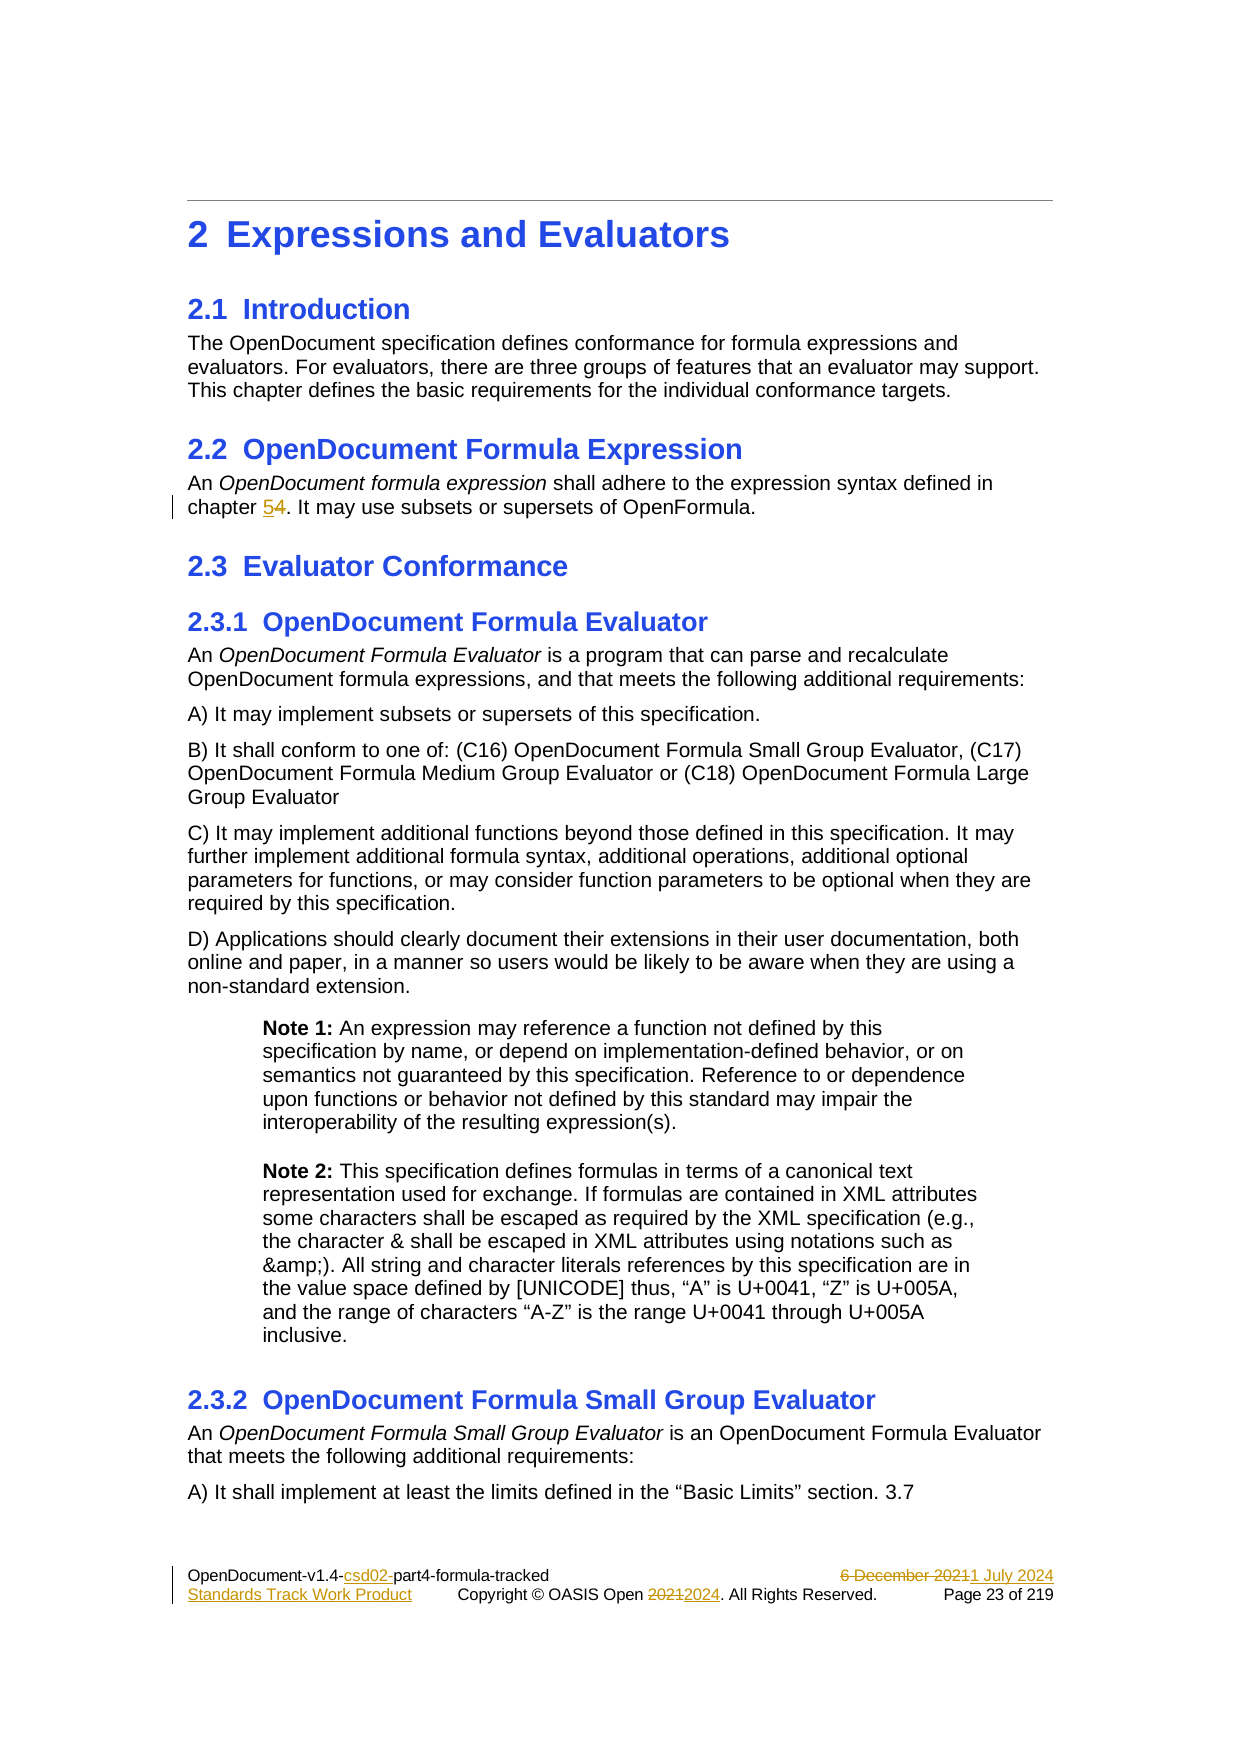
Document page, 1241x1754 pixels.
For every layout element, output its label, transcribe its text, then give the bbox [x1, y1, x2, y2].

list Applications should clearly document their extensions in their user documentation, both online and paper, in a manner so users would be likely to be aware when they are using a non-standard extension. [187, 927, 1053, 998]
subtitle Expressions and Evaluators [187, 201, 1053, 256]
text Note 2: This specification defines formulas in terms of a canonical text representation used for exchange. If formulas are contained in XML attributes some characters shall be escaped as required by the XML specification (e.g., the character & shall be escaped in XML attributes using notations such as &amp;). All string and character literals references by this specification are in the value space defined by [UNICODE] thus, “A” is U+0041, “Z” is U+005A, and the range of characters “A-Z” is the range U+0041 through U+005A inclusive. [262, 1159, 978, 1347]
list It shall implement at least the limits defined in the “Basic Limits” section. 3.7 [187, 1480, 1053, 1504]
list It may implement subsets or supersets of this specification. [187, 703, 1053, 726]
subtitle OpenDocument Formula Small Group Evaluator [187, 1385, 1053, 1415]
subtitle Introduction [187, 293, 1053, 326]
text An OpenDocument Formula Evaluator is a program that can parse and recalculate OpenDocument formula expressions, and that meets the following additional requirements: [187, 643, 1053, 691]
list It may implement additional functions beyond those defined in this specification. It may further implement additional formula syntax, additional operations, additional optional parameters for functions, or may consider function parameters to be optional when they are required by this specification. [187, 821, 1053, 915]
subtitle Evaluator Conformance [187, 550, 1053, 582]
subtitle OpenDocument Formula Expression [187, 433, 1053, 466]
text An OpenDocument Formula Small Group Evaluator is an OpenDocument Formula Evaluator that meets the following additional requirements: [187, 1421, 1053, 1468]
text The OpenDocument specification defines conformance for formula expressions and evaluators. For evaluators, there are three groups of features that an evaluator may support. This chapter defines the basic requirements for the individual conformance targets. [187, 332, 1053, 402]
list It shall conform to one of: (C16) OpenDocument Formula Small Group Evaluator, (C17) OpenDocument Formula Medium Group Evaluator or (C18) OpenDocument Formula Large Group Evaluator [187, 738, 1053, 809]
text An OpenDocument formula expression shall adhere to the expression syntax defined in chapter 5. It may use subsets or supersets of OpenFormula. [187, 472, 1053, 519]
text Note 1: An expression may reference a function not defined by this specification by name, or depend on implementation-defined behavior, or on semantics not guaranteed by this specification. Reference to or dependence upon functions or behavior not defined by this standard may impair the interoperability of the resulting expression(s). [262, 1016, 978, 1134]
subtitle OpenDocument Formula Evaluator [187, 607, 1053, 637]
